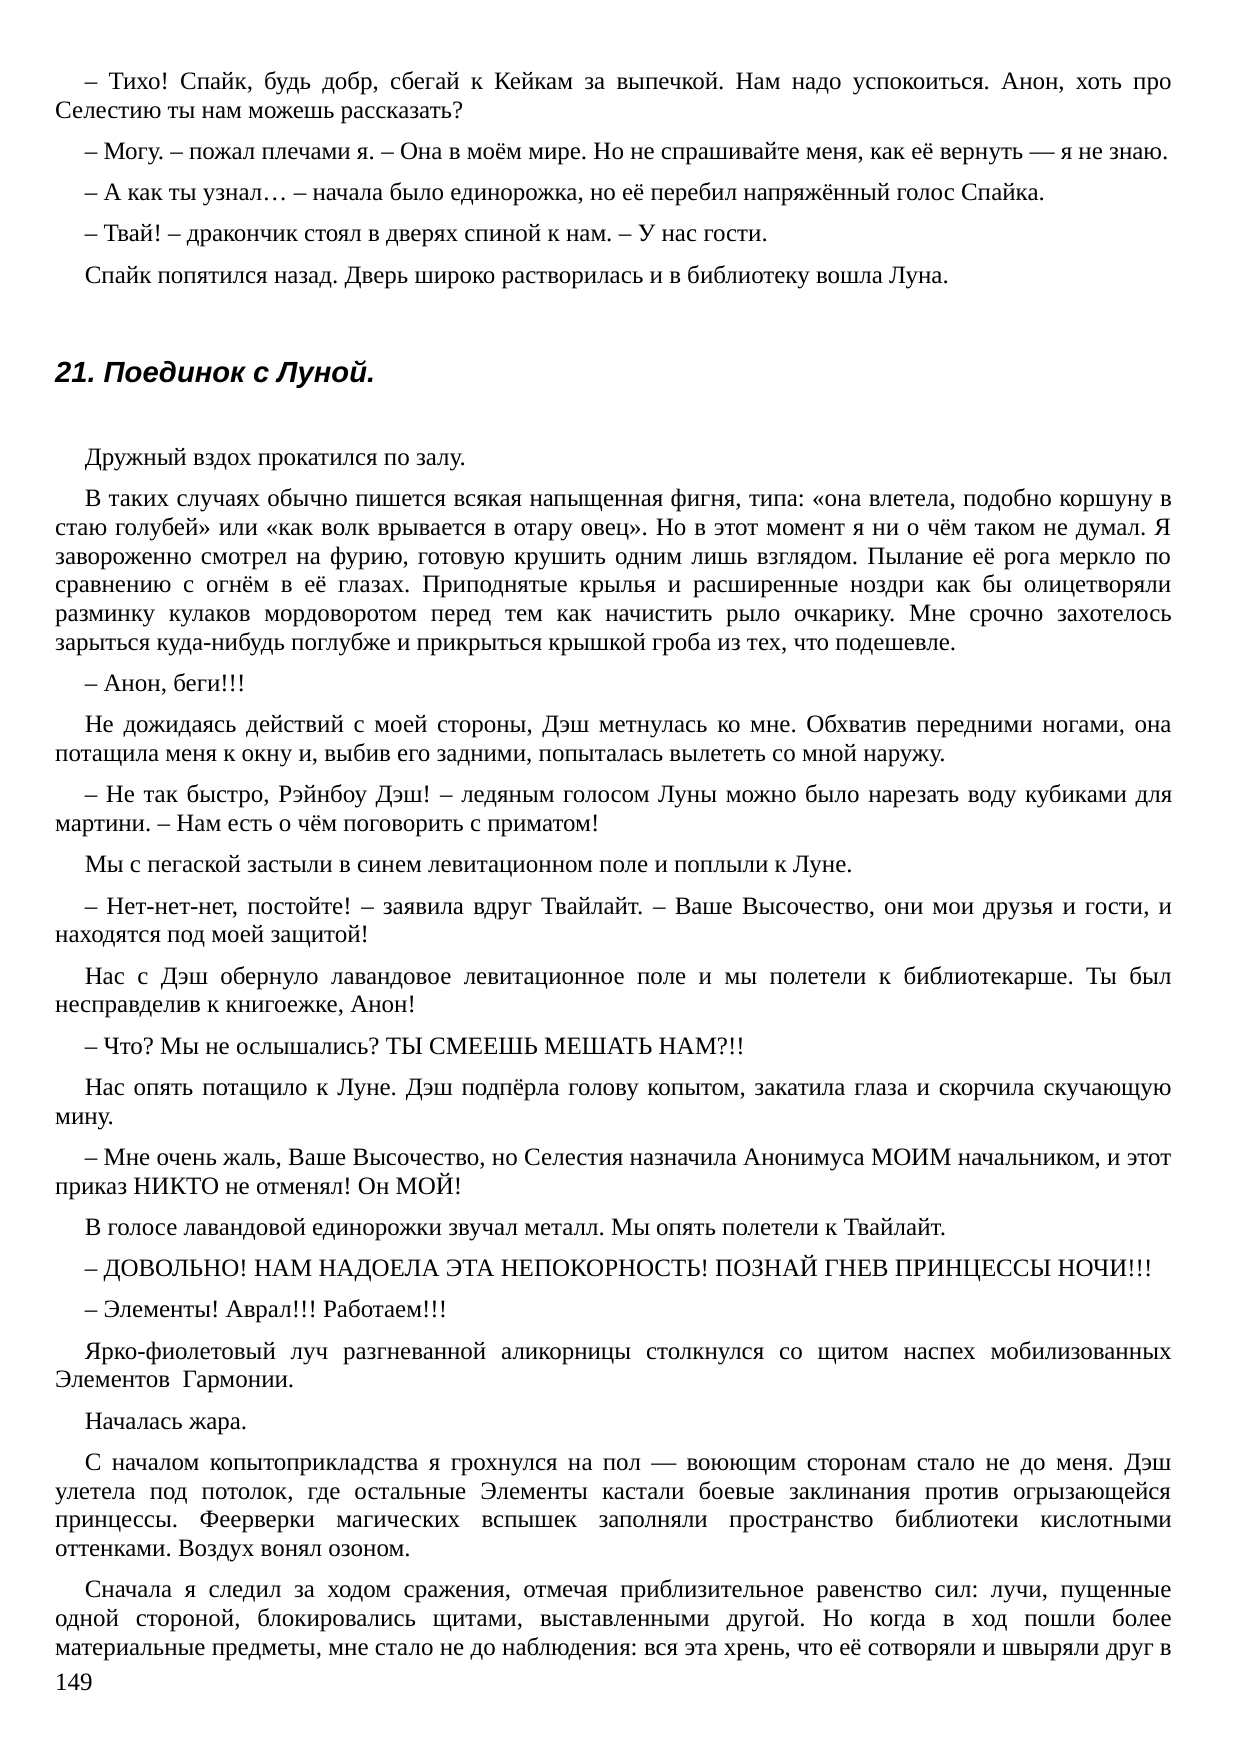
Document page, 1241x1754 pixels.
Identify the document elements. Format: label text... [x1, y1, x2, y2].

subtitle 21. Поединок с Луной. [55, 355, 1173, 388]
text В голосе лавандовой единорожки звучал металл. Мы опять полетели к Твайлайт. [55, 1212, 1173, 1241]
text – А как ты узнал… – начала было единорожка, но её перебил напряжённый голос Спайка. [55, 177, 1173, 206]
text – Что? Мы не ослышались? ТЫ СМЕЕШЬ МЕШАТЬ НАМ?!! [55, 1031, 1173, 1059]
text Мы с пегаской застыли в синем левитационном поле и поплыли к Луне. [55, 849, 1173, 878]
text – Тихо! Спайк, будь добр, сбегай к Кейкам за выпечкой. Нам надо успокоиться. Анон, хоть про Селестию ты нам можешь рассказать? [55, 66, 1173, 123]
text Нас с Дэш обернуло лавандовое левитационное поле и мы полетели к библиотекарше. Ты был несправделив к книгоежке, Анон! [55, 961, 1173, 1018]
text Началась жара. [55, 1406, 1173, 1434]
text Нас опять потащило к Луне. Дэш подпёрла голову копытом, закатила глаза и скорчила скучающую мину. [55, 1072, 1173, 1129]
text Не дожидаясь действий с моей стороны, Дэш метнулась ко мне. Обхватив передними ногами, она потащила меня к окну и, выбив его задними, попыталась вылететь со мной наружу. [55, 709, 1173, 767]
text – Анон, беги!!! [55, 668, 1173, 697]
text Спайк попятился назад. Дверь широко растворилась и в библиотеку вошла Луна. [55, 260, 1173, 288]
text Ярко-фиолетовый луч разгневанной аликорницы столкнулся со щитом наспех мобилизованных Элементов Гармонии. [55, 1336, 1173, 1393]
text – Элементы! Аврал!!! Работаем!!! [55, 1294, 1173, 1323]
text – Не так быстро, Рэйнбоу Дэш! – ледяным голосом Луны можно было нарезать воду кубиками для мартини. – Нам есть о чём поговорить с приматом! [55, 779, 1173, 837]
text В таких случаях обычно пишется всякая напыщенная фигня, типа: «она влетела, подобно коршуну в стаю голубей» или «как волк врывается в отару овец». Но в этот момент я ни о чём таком не думал. Я завороженно смотрел на фурию, готовую крушить одним лишь взглядом. Пылание её рога меркло по сравнению с огнём в её глазах. Приподнятые крылья и расширенные ноздри как бы олицетворяли разминку кулаков мордоворотом перед тем как начистить рыло очкарику. Мне срочно захотелось зарыться куда-нибудь поглубже и прикрыться крышкой гроба из тех, что подешевле. [55, 483, 1173, 656]
text – Могу. – пожал плечами я. – Она в моём мире. Но не спрашивайте меня, как её вернуть — я не знаю. [55, 136, 1173, 165]
text – ДОВОЛЬНО! НАМ НАДОЕЛА ЭТА НЕПОКОРНОСТЬ! ПОЗНАЙ ГНЕВ ПРИНЦЕССЫ НОЧИ!!! [55, 1253, 1173, 1282]
text – Мне очень жаль, Ваше Высочество, но Селестия назначила Анонимуса МОИМ начальником, и этот приказ НИКТО не отменял! Он МОЙ! [55, 1142, 1173, 1199]
text – Нет-нет-нет, постойте! – заявила вдруг Твайлайт. – Ваше Высочество, они мои друзья и гости, и находятся под моей защитой! [55, 891, 1173, 948]
text – Твай! – дракончик стоял в дверях спиной к нам. – У нас гости. [55, 218, 1173, 247]
text Сначала я следил за ходом сражения, отмечая приблизительное равенство сил: лучи, пущенные одной стороной, блокировались щитами, выставленными другой. Но когда в ход пошли более материальные предметы, мне стало не до наблюдения: вся эта хрень, что её сотворяли и швыряли друг в [55, 1574, 1173, 1661]
text С началом копытоприкладства я грохнулся на пол — воюющим сторонам стало не до меня. Дэш улетела под потолок, где остальные Элементы кастали боевые заклинания против огрызающейся принцессы. Феерверки магических вспышек заполняли пространство библиотеки кислотными оттенками. Воздух вонял озоном. [55, 1447, 1173, 1562]
text Дружный вздох прокатился по залу. [55, 442, 1173, 471]
